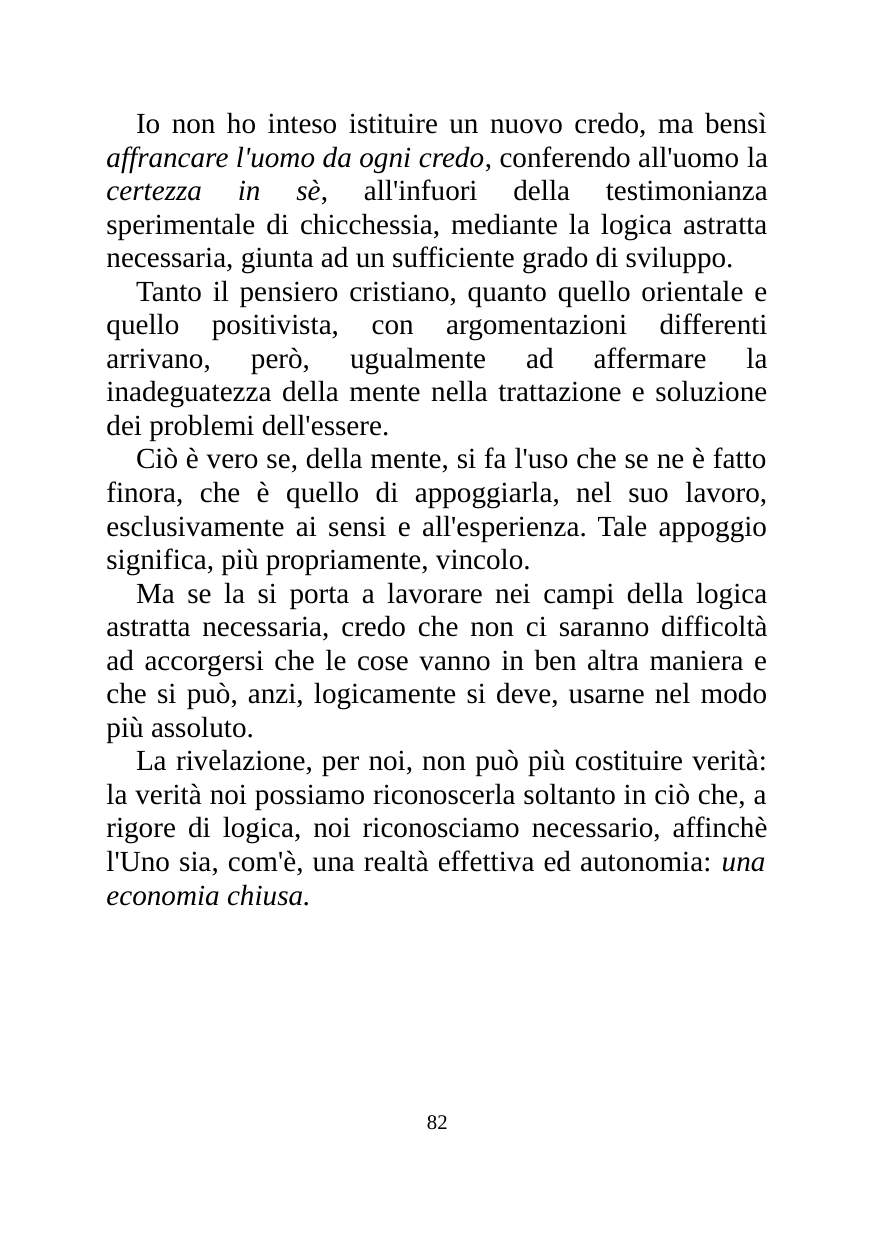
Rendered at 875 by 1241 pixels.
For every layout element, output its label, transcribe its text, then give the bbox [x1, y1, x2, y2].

text Ma se la si porta a lavorare nei campi della logica astratta necessaria, credo che non ci saranno difficoltà ad accorgersi che le cose vanno in ben altra maniera e che si può, anzi, logicamente si deve, usarne nel modo più assoluto. [106, 576, 768, 743]
text Ciò è vero se, della mente, si fa l'uso che se ne è fatto finora, che è quello di appoggiarla, nel suo lavoro, esclusivamente ai sensi e all'esperienza. Tale appoggio significa, più propriamente, vincolo. [106, 442, 768, 576]
text Io non ho inteso istituire un nuovo credo, ma bensì affrancare l'uomo da ogni credo, conferendo all'uomo la certezza in sè, all'infuori della testimonianza sperimentale di chicchessia, mediante la logica astratta necessaria, giunta ad un sufficiente grado di sviluppo. [106, 106, 768, 274]
text La rivelazione, per noi, non può più costituire verità: la verità noi possiamo riconoscerla soltanto in ciò che, a rigore di logica, noi riconosciamo necessario, affinchè l'Uno sia, com'è, una realtà effettiva ed autonomia: una economia chiusa. [106, 743, 768, 911]
text Tanto il pensiero cristiano, quanto quello orientale e quello positivista, con argomentazioni differenti arrivano, però, ugualmente ad affermare la inadeguatezza della mente nella trattazione e soluzione dei problemi dell'essere. [106, 274, 768, 442]
